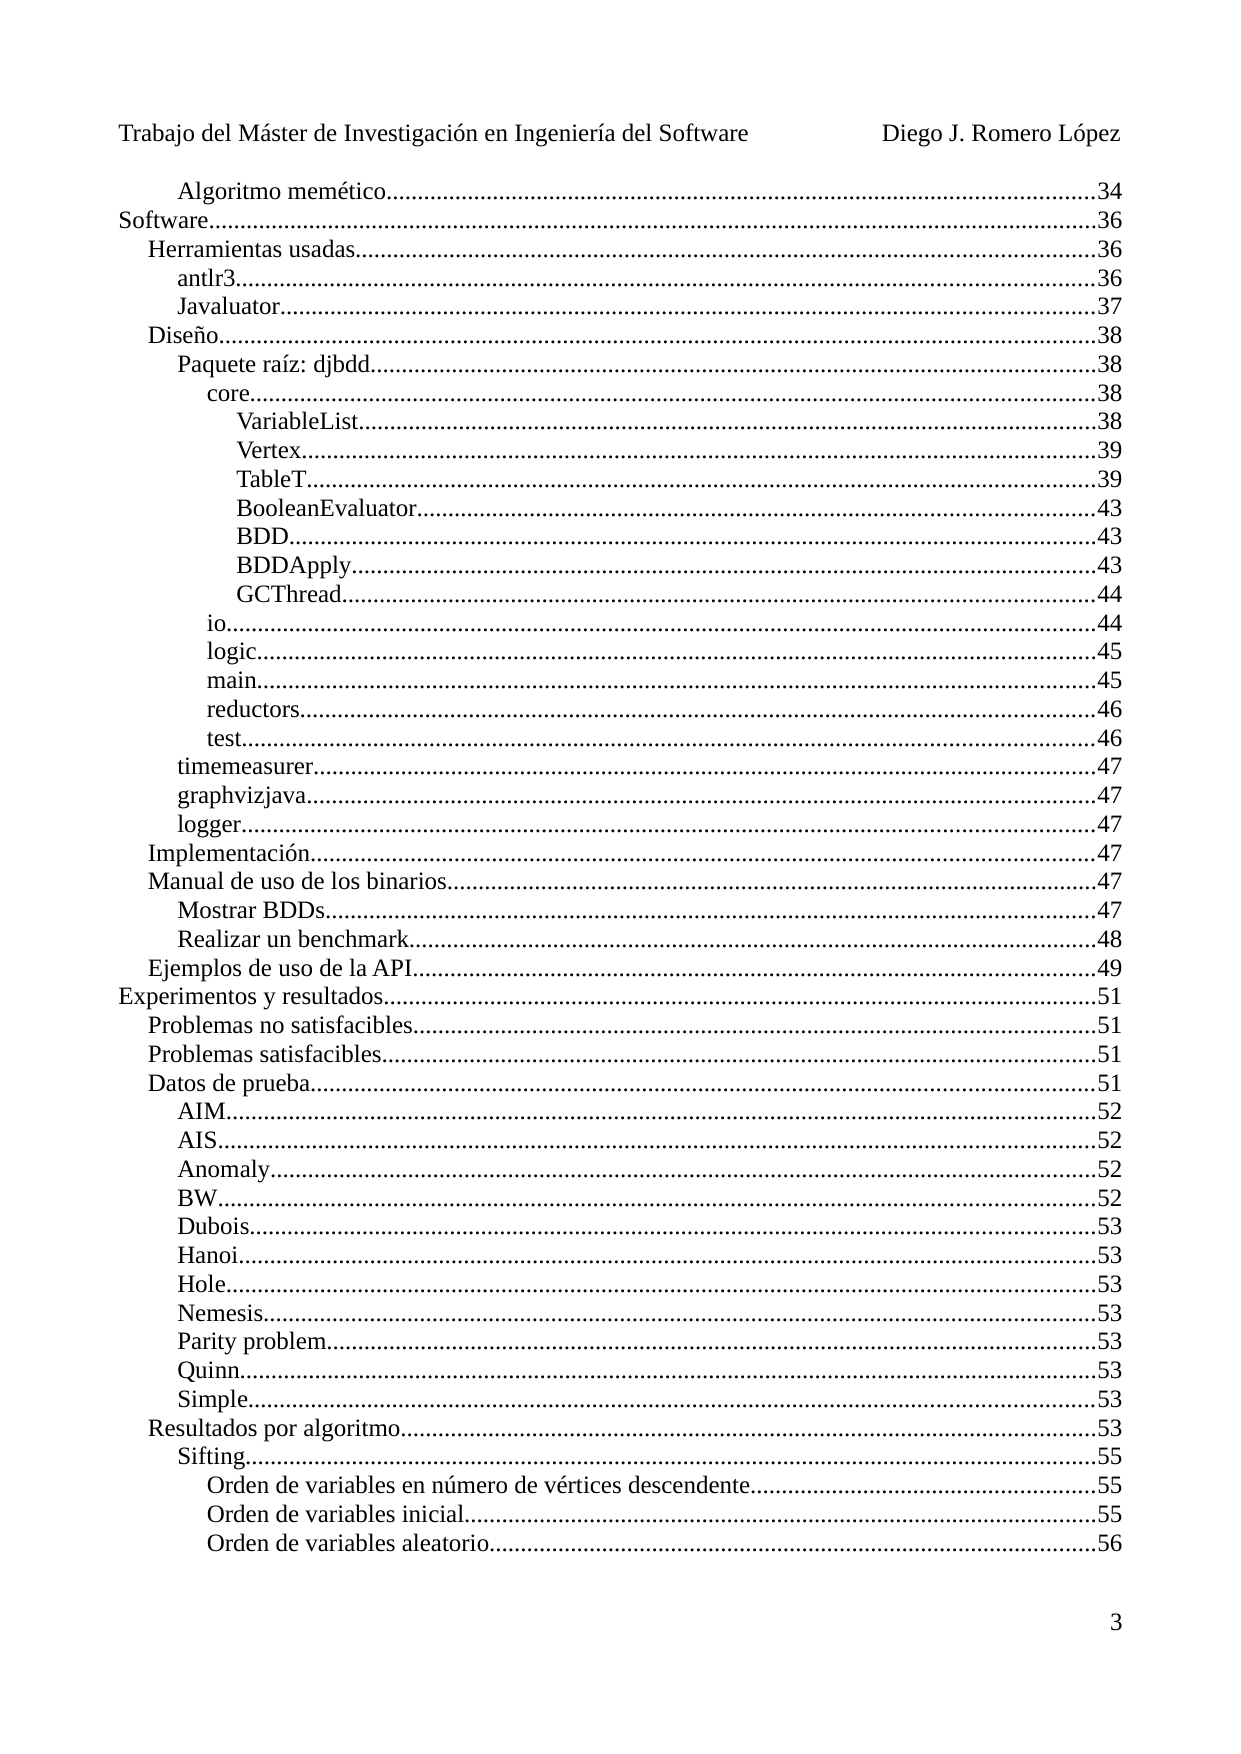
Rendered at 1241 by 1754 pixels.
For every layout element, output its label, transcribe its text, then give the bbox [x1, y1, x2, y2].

text Paquete raíz: djbdd 38 [177, 349, 1122, 378]
text Hole 53 [177, 1269, 1122, 1298]
text Sifting 55 [177, 1441, 1122, 1470]
text BooleanEvaluator 43 [236, 493, 1122, 521]
text Dubois 53 [177, 1211, 1122, 1240]
text Problemas satisfacibles 51 [148, 1039, 1122, 1068]
text GCThread 44 [236, 579, 1122, 608]
text Realizar un benchmark 48 [177, 924, 1122, 953]
text Algoritmo memético 34 [177, 176, 1122, 205]
text Implementación 47 [148, 838, 1122, 866]
text Experimentos y resultados 51 [118, 981, 1122, 1010]
text Manual de uso de los binarios 47 [148, 866, 1122, 895]
text reductors 46 [207, 694, 1122, 723]
text Herramientas usadas 36 [148, 234, 1122, 263]
text TableT 39 [236, 464, 1122, 493]
text main 45 [207, 665, 1122, 694]
text Javaluator 37 [177, 291, 1122, 320]
text Resultados por algoritmo 53 [148, 1413, 1122, 1441]
text Problemas no satisfacibles 51 [148, 1010, 1122, 1039]
text Orden de variables inicial 55 [207, 1499, 1122, 1528]
text logic 45 [207, 636, 1122, 665]
text Quinn 53 [177, 1355, 1122, 1384]
text graphvizjava 47 [177, 780, 1122, 809]
text Software 36 [118, 205, 1122, 234]
text Datos de prueba 51 [148, 1068, 1122, 1096]
text Ejemplos de uso de la API 49 [148, 953, 1122, 981]
text BW 52 [177, 1183, 1122, 1211]
text Simple 53 [177, 1384, 1122, 1413]
text io 44 [207, 608, 1122, 636]
text Diseño 38 [148, 320, 1122, 349]
text BDD 43 [236, 521, 1122, 550]
text Anomaly 52 [177, 1154, 1122, 1183]
text BDDApply 43 [236, 550, 1122, 579]
text antlr3 36 [177, 263, 1122, 291]
text AIS 52 [177, 1125, 1122, 1154]
text logger 47 [177, 809, 1122, 838]
text Hanoi 53 [177, 1240, 1122, 1269]
text Parity problem 53 [177, 1326, 1122, 1355]
text Vertex 39 [236, 435, 1122, 464]
text test 46 [207, 723, 1122, 751]
text Orden de variables en número de vértices descendente 55 [207, 1470, 1122, 1499]
text core 38 [207, 378, 1122, 406]
text Mostrar BDDs 47 [177, 895, 1122, 924]
text VariableList 38 [236, 406, 1122, 435]
text timemeasurer 47 [177, 751, 1122, 780]
text Orden de variables aleatorio 56 [207, 1528, 1122, 1556]
text Nemesis 53 [177, 1298, 1122, 1326]
text AIM 52 [177, 1096, 1122, 1125]
